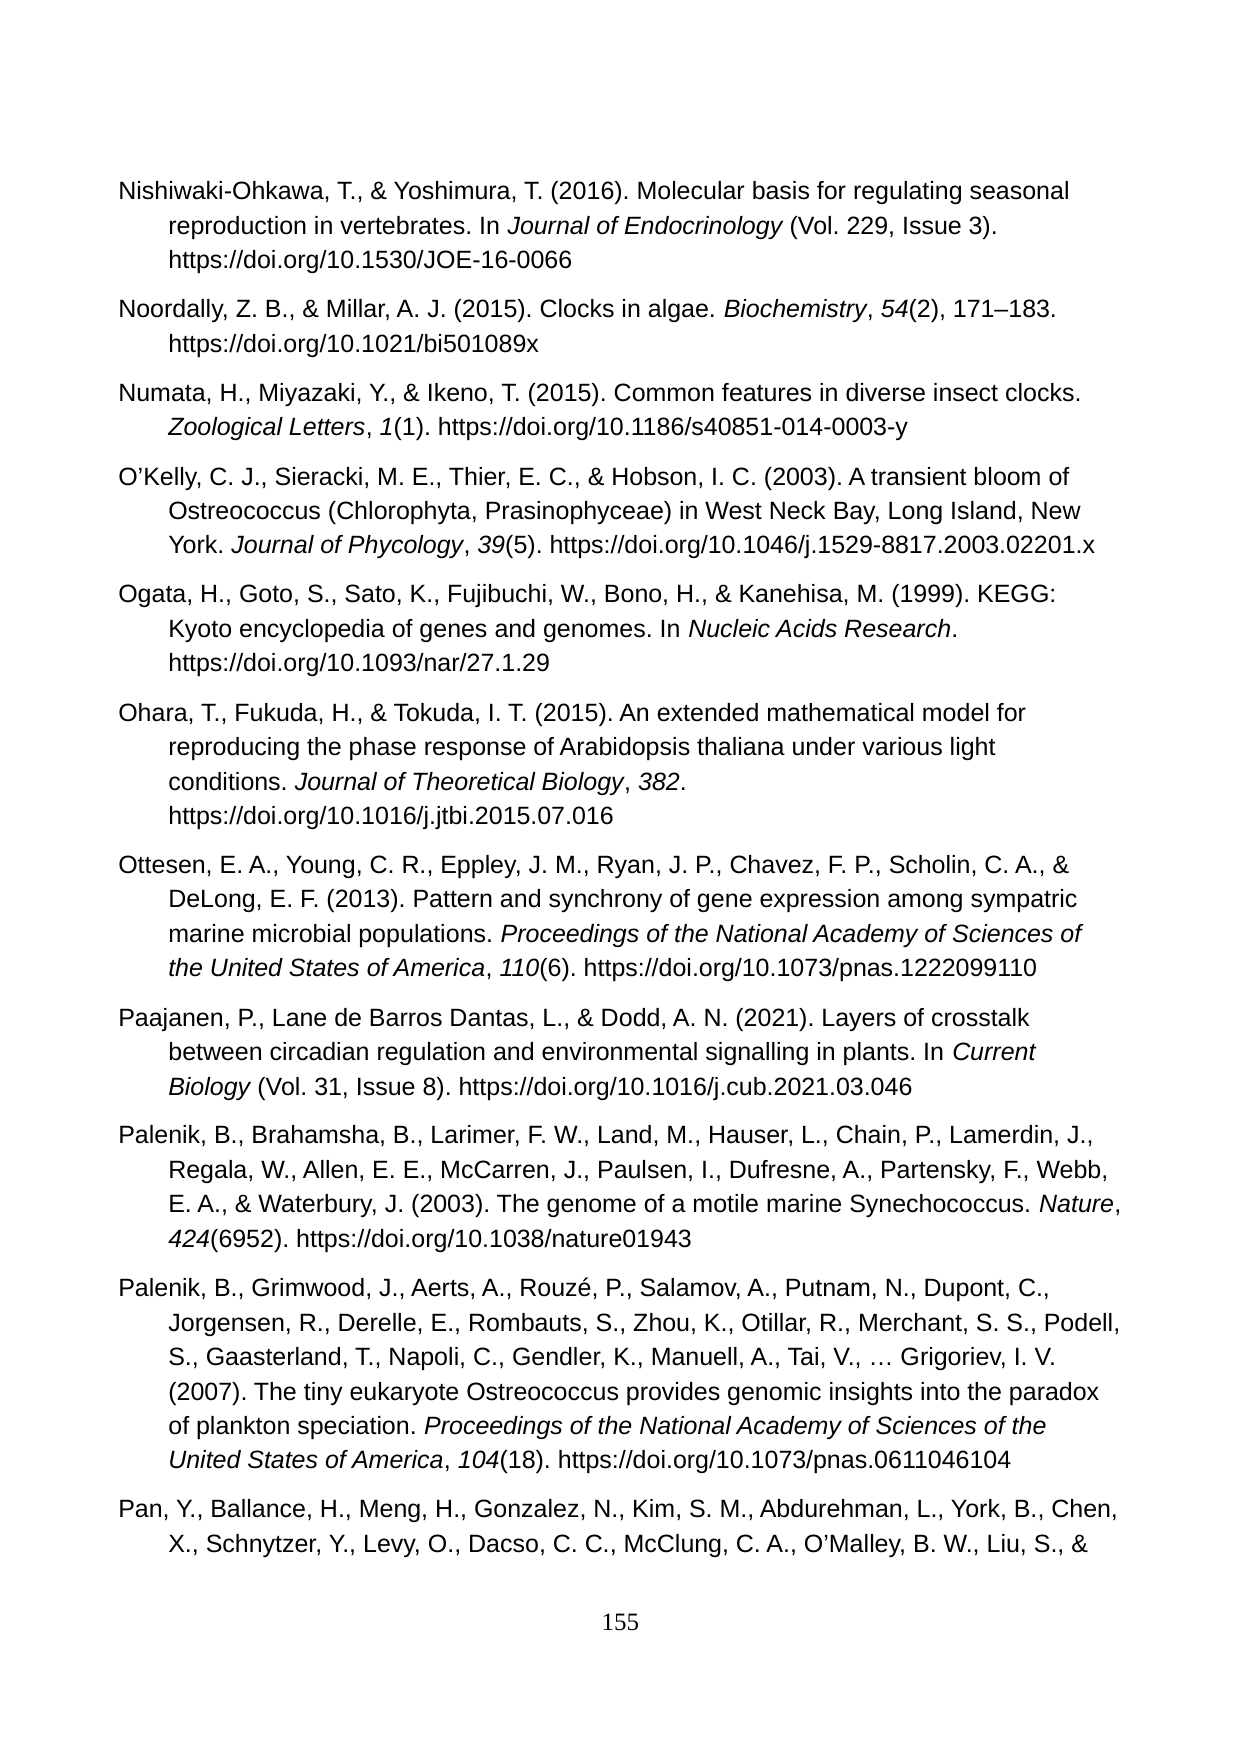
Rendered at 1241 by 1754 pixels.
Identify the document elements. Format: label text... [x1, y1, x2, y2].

text Palenik, B., Grimwood, J., Aerts, A., Rouzé, P., Salamov, A., Putnam, N., Dupont, C., Jorgensen, R., Derelle, E., Rombauts, S., Zhou, K., Otillar, R., Merchant, S. S., Podell, S., Gaasterland, T., Napoli, C., Gendler, K., Manuell, A., Tai, V., … Grigoriev, I. V. (2007). The tiny eukaryote Ostreococcus provides genomic insights into the paradox of plankton speciation. Proceedings of the National Academy of Sciences of the United States of America, 104(18). https://doi.org/10.1073/pnas.0611046104 [118, 1273, 1122, 1474]
text Numata, H., Miyazaki, Y., & Ikeno, T. (2015). Common features in diverse insect clocks. Zoological Letters, 1(1). https://doi.org/10.1186/s40851-014-0003-y [118, 378, 1122, 441]
text Ottesen, E. A., Young, C. R., Eppley, J. M., Ryan, J. P., Chavez, F. P., Scholin, C. A., & DeLong, E. F. (2013). Pattern and synchrony of gene expression among sympatric marine microbial populations. Proceedings of the National Academy of Sciences of the United States of America, 110(6). https://doi.org/10.1073/pnas.1222099110 [118, 850, 1122, 982]
text Noordally, Z. B., & Millar, A. J. (2015). Clocks in algae. Biochemistry, 54(2), 171–183. https://doi.org/10.1021/bi501089x [118, 294, 1122, 358]
text Ohara, T., Fukuda, H., & Tokuda, I. T. (2015). An extended mathematical model for reproducing the phase response of Arabidopsis thaliana under various light conditions. Journal of Theoretical Biology, 382. https://doi.org/10.1016/j.jtbi.2015.07.016 [118, 697, 1122, 830]
text Nishiwaki-Ohkawa, T., & Yoshimura, T. (2016). Molecular basis for regulating seasonal reproduction in vertebrates. In Journal of Endocrinology (Vol. 229, Issue 3). https://doi.org/10.1530/JOE-16-0066 [118, 176, 1122, 274]
text Ogata, H., Goto, S., Sato, K., Fujibuchi, W., Bono, H., & Kanehisa, M. (1999). KEGG: Kyoto encyclopedia of genes and genomes. In Nucleic Acids Research. https://doi.org/10.1093/nar/27.1.29 [118, 579, 1122, 677]
text O’Kelly, C. J., Sieracki, M. E., Thier, E. C., & Hobson, I. C. (2003). A transient bloom of Ostreococcus (Chlorophyta, Prasinophyceae) in West Neck Bay, Long Island, New York. Journal of Phycology, 39(5). https://doi.org/10.1046/j.1529-8817.2003.02201.x [118, 461, 1122, 559]
text Pan, Y., Ballance, H., Meng, H., Gonzalez, N., Kim, S. M., Abdurehman, L., York, B., Chen, X., Schnytzer, Y., Levy, O., Dacso, C. C., McClung, C. A., O’Malley, B. W., Liu, S., & [118, 1494, 1122, 1558]
text Palenik, B., Brahamsha, B., Larimer, F. W., Land, M., Hauser, L., Chain, P., Lamerdin, J., Regala, W., Allen, E. E., McCarren, J., Paulsen, I., Dufresne, A., Partensky, F., Webb, E. A., & Waterbury, J. (2003). The genome of a motile marine Synechococcus. Nature, 424(6952). https://doi.org/10.1038/nature01943 [118, 1121, 1122, 1253]
text Paajanen, P., Lane de Barros Dantas, L., & Dodd, A. N. (2021). Layers of crosstalk between circadian regulation and environmental signalling in plants. In Current Biology (Vol. 31, Issue 8). https://doi.org/10.1016/j.cub.2021.03.046 [118, 1002, 1122, 1100]
